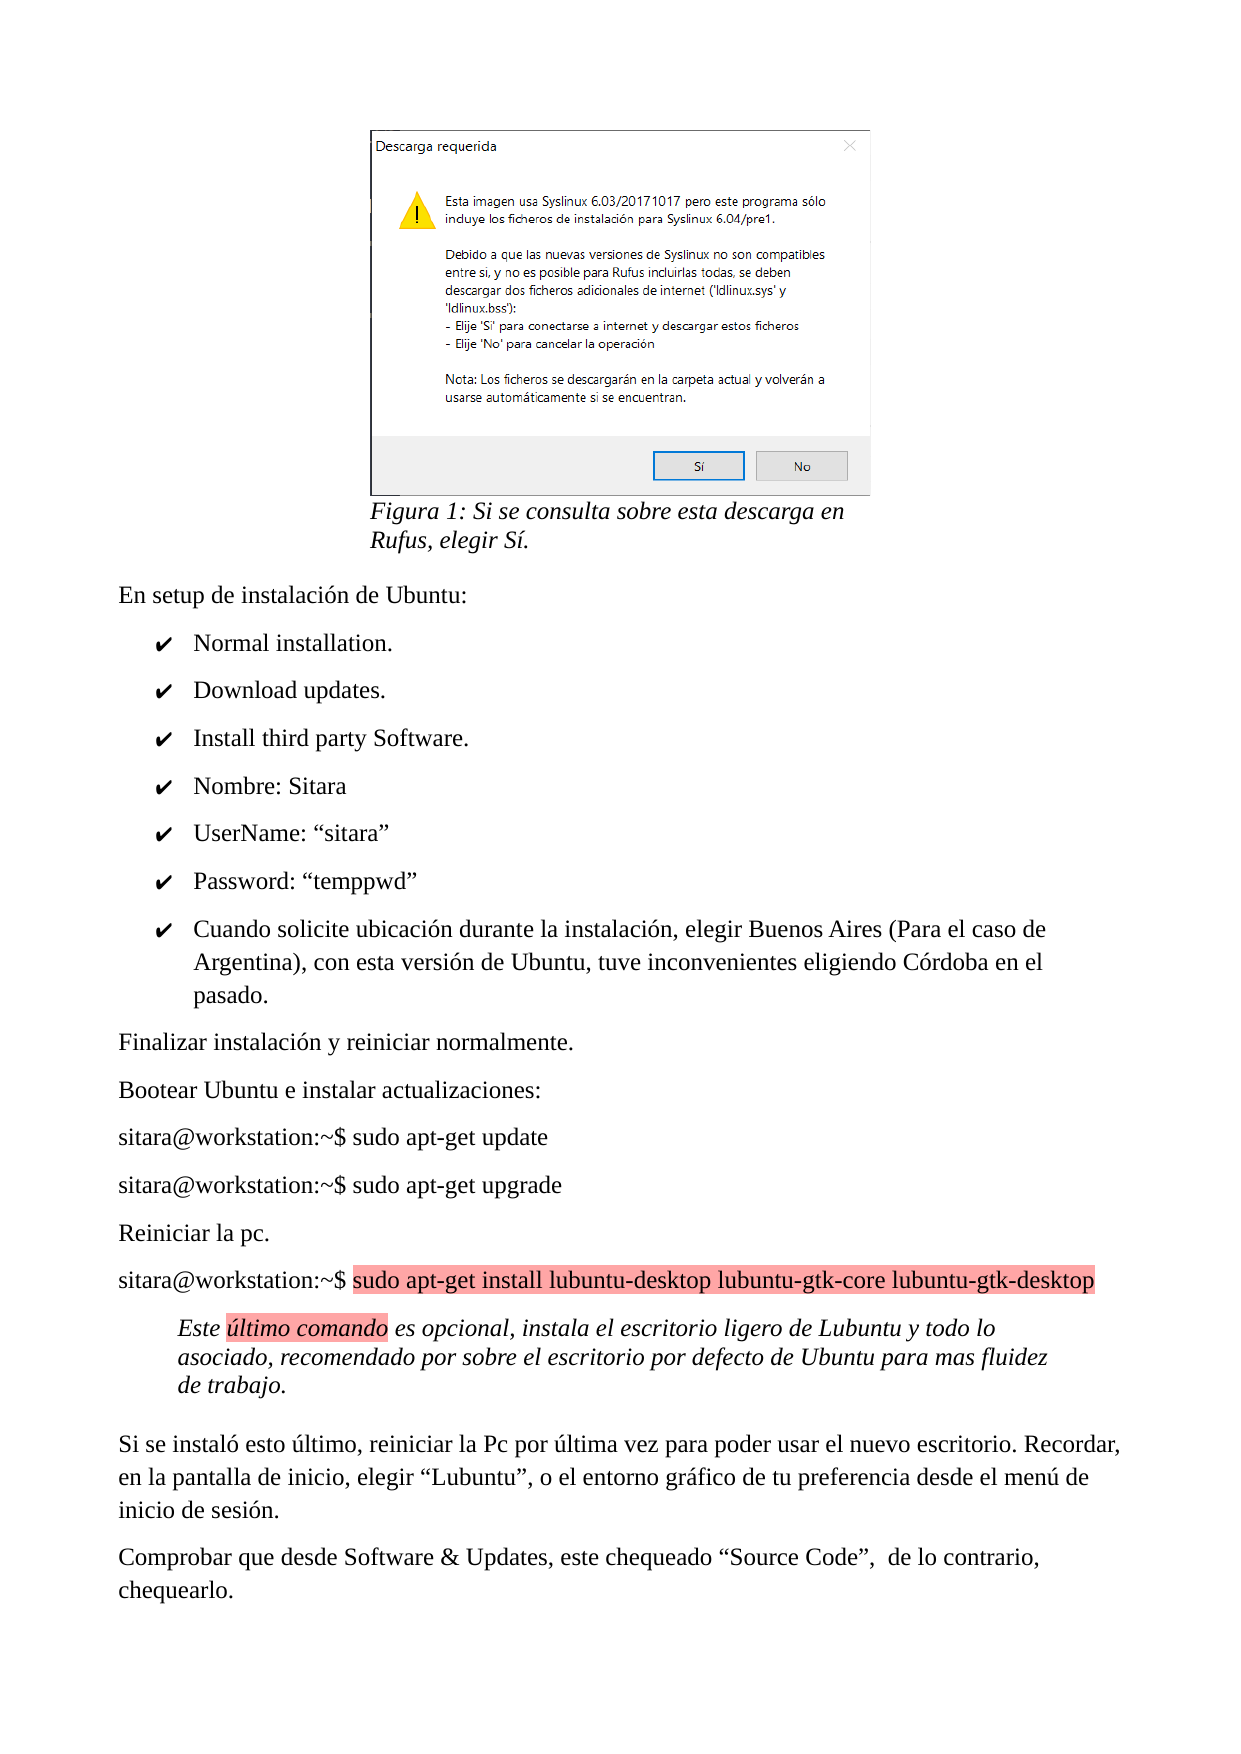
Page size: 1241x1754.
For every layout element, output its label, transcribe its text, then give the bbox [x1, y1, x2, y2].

text Reiniciar la pc. [118, 1218, 1122, 1246]
list UserName: “sitara” [156, 818, 1122, 847]
list Nombre: Sitara [156, 771, 1122, 799]
list Install third party Software. [156, 723, 1122, 752]
list Cuando solicite ubicación durante la instalación, elegir Buenos Aires (Para el caso de Argentina), con esta versión de Ubuntu, tuve inconvenientes eligiendo Córdoba en el pasado. [156, 914, 1122, 1008]
text Comprobar que desde Software & Updates, este chequeado “Source Code”, de lo contrario, chequearlo. [118, 1542, 1122, 1604]
text sitara@workstation:~$ sudo apt-get upgrade [118, 1170, 1122, 1199]
text Figura 1: Si se consulta sobre esta descarga en Rufus, elegir Sí. [370, 496, 870, 553]
text Bootear Ubuntu e instalar actualizaciones: [118, 1075, 1122, 1104]
text En setup de instalación de Ubuntu: [118, 118, 1122, 609]
list Download updates. [156, 676, 1122, 704]
text Finalizar instalación y reiniciar normalmente. [118, 1027, 1122, 1056]
text sitara@workstation:~$ sudo apt-get update [118, 1122, 1122, 1151]
text sitara@workstation:~$ sudo apt-get install lubuntu-desktop lubuntu-gtk-core lubuntu-gtk-desktop [118, 1265, 1122, 1294]
list Password: “temppwd” [156, 866, 1122, 895]
picture [370, 130, 871, 496]
text Si se instaló esto último, reiniciar la Pc por última vez para poder usar el nuevo escritorio. Recordar, en la pantalla de inicio, elegir “Lubuntu”, o el entorno gráfico de tu preferencia desde el menú de inicio de sesión. [118, 1429, 1122, 1523]
list Normal installation. [156, 628, 1122, 657]
text Este último comando es opcional, instala el escritorio ligero de Lubuntu y todo lo asociado, recomendado por sobre el escritorio por defecto de Ubuntu para mas fluidez de trabajo. [177, 1313, 1063, 1399]
